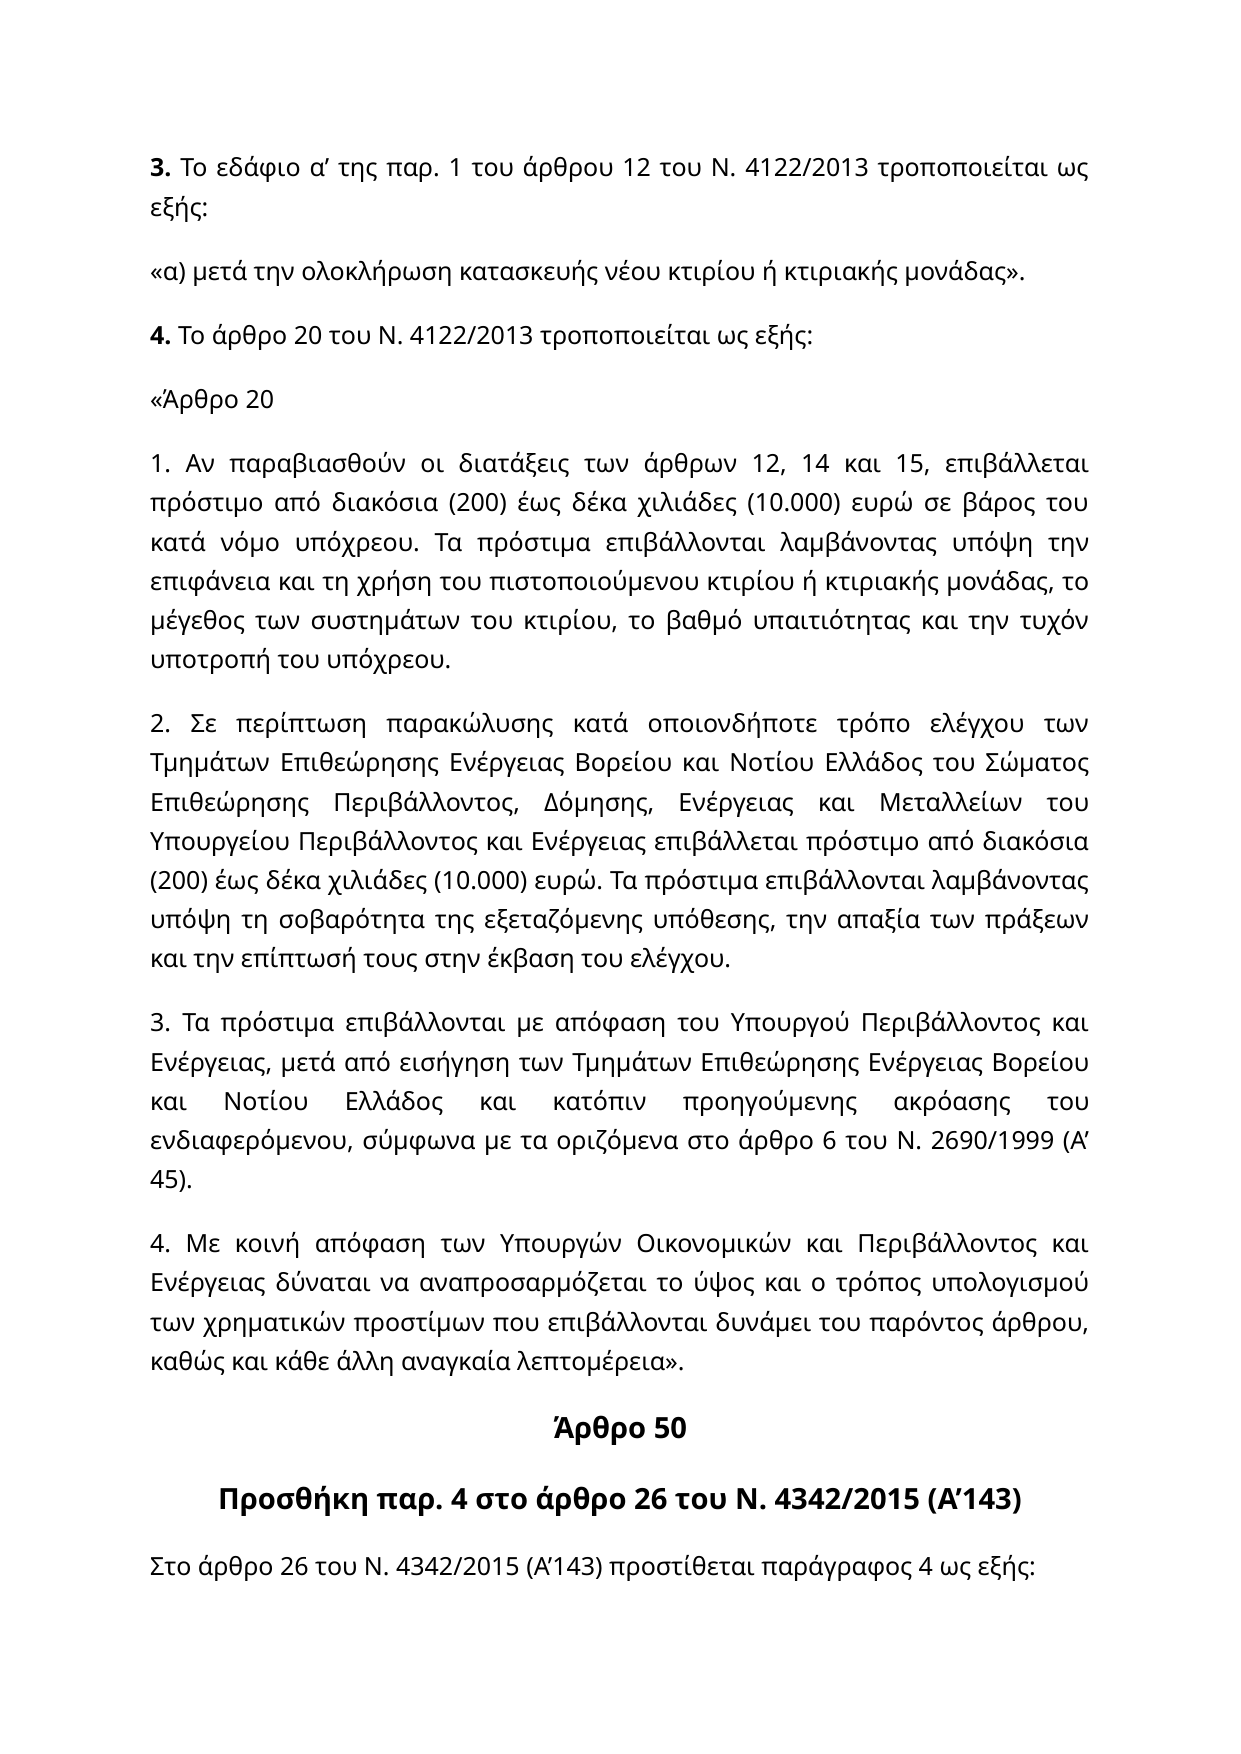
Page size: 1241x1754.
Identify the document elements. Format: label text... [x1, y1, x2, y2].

text 3. Τα πρόστιμα επιβάλλονται με απόφαση του Υπουργού Περιβάλλοντος και Ενέργειας, μετά από εισήγηση των Τμημάτων Επιθεώρησης Ενέργειας Βορείου και Νοτίου Ελλάδος και κατόπιν προηγούμενης ακρόασης του ενδιαφερόμενου, σύμφωνα με τα οριζόμενα στο άρθρο 6 του Ν. 2690/1999 (Α’ 45). [150, 1005, 1090, 1196]
text «Άρθρο 20 [150, 382, 1090, 416]
text 1. Αν παραβιασθούν οι διατάξεις των άρθρων 12, 14 και 15, επιβάλλεται πρόστιμο από διακόσια (200) έως δέκα χιλιάδες (10.000) ευρώ σε βάρος του κατά νόμο υπόχρεου. Τα πρόστιμα επιβάλλονται λαμβάνοντας υπόψη την επιφάνεια και τη χρήση του πιστοποιούμενου κτιρίου ή κτιριακής μονάδας, το μέγεθος των συστημάτων του κτιρίου, το βαθμό υπαιτιότητας και την τυχόν υποτροπή του υπόχρεου. [150, 446, 1090, 676]
text 4. Με κοινή απόφαση των Υπουργών Οικονομικών και Περιβάλλοντος και Ενέργειας δύναται να αναπροσαρμόζεται το ύψος και ο τρόπος υπολογισμού των χρηματικών προστίμων που επιβάλλονται δυνάμει του παρόντος άρθρου, καθώς και κάθε άλλη αναγκαία λεπτομέρεια». [150, 1226, 1090, 1377]
text 4. Το άρθρο 20 του Ν. 4122/2013 τροποποιείται ως εξής: [150, 317, 1090, 352]
text 3. Το εδάφιο α’ της παρ. 1 του άρθρου 12 του Ν. 4122/2013 τροποποιείται ως εξής: [150, 150, 1090, 223]
text «α) μετά την ολοκλήρωση κατασκευής νέου κτιρίου ή κτιριακής μονάδας». [150, 253, 1090, 287]
text 2. Σε περίπτωση παρακώλυσης κατά οποιονδήποτε τρόπο ελέγχου των Τμημάτων Επιθεώρησης Ενέργειας Βορείου και Νοτίου Ελλάδος του Σώματος Επιθεώρησης Περιβάλλοντος, Δόμησης, Ενέργειας και Μεταλλείων του Υπουργείου Περιβάλλοντος και Ενέργειας επιβάλλεται πρόστιμο από διακόσια (200) έως δέκα χιλιάδες (10.000) ευρώ. Τα πρόστιμα επιβάλλονται λαμβάνοντας υπόψη τη σοβαρότητα της εξεταζόμενης υπόθεσης, την απαξία των πράξεων και την επίπτωσή τους στην έκβαση του ελέγχου. [150, 706, 1090, 975]
subtitle Άρθρο 50 [150, 1407, 1090, 1447]
text Στο άρθρο 26 του Ν. 4342/2015 (Α’143) προστίθεται παράγραφος 4 ως εξής: [150, 1549, 1090, 1583]
subtitle Προσθήκη παρ. 4 στο άρθρο 26 του Ν. 4342/2015 (Α’143) [150, 1478, 1090, 1518]
